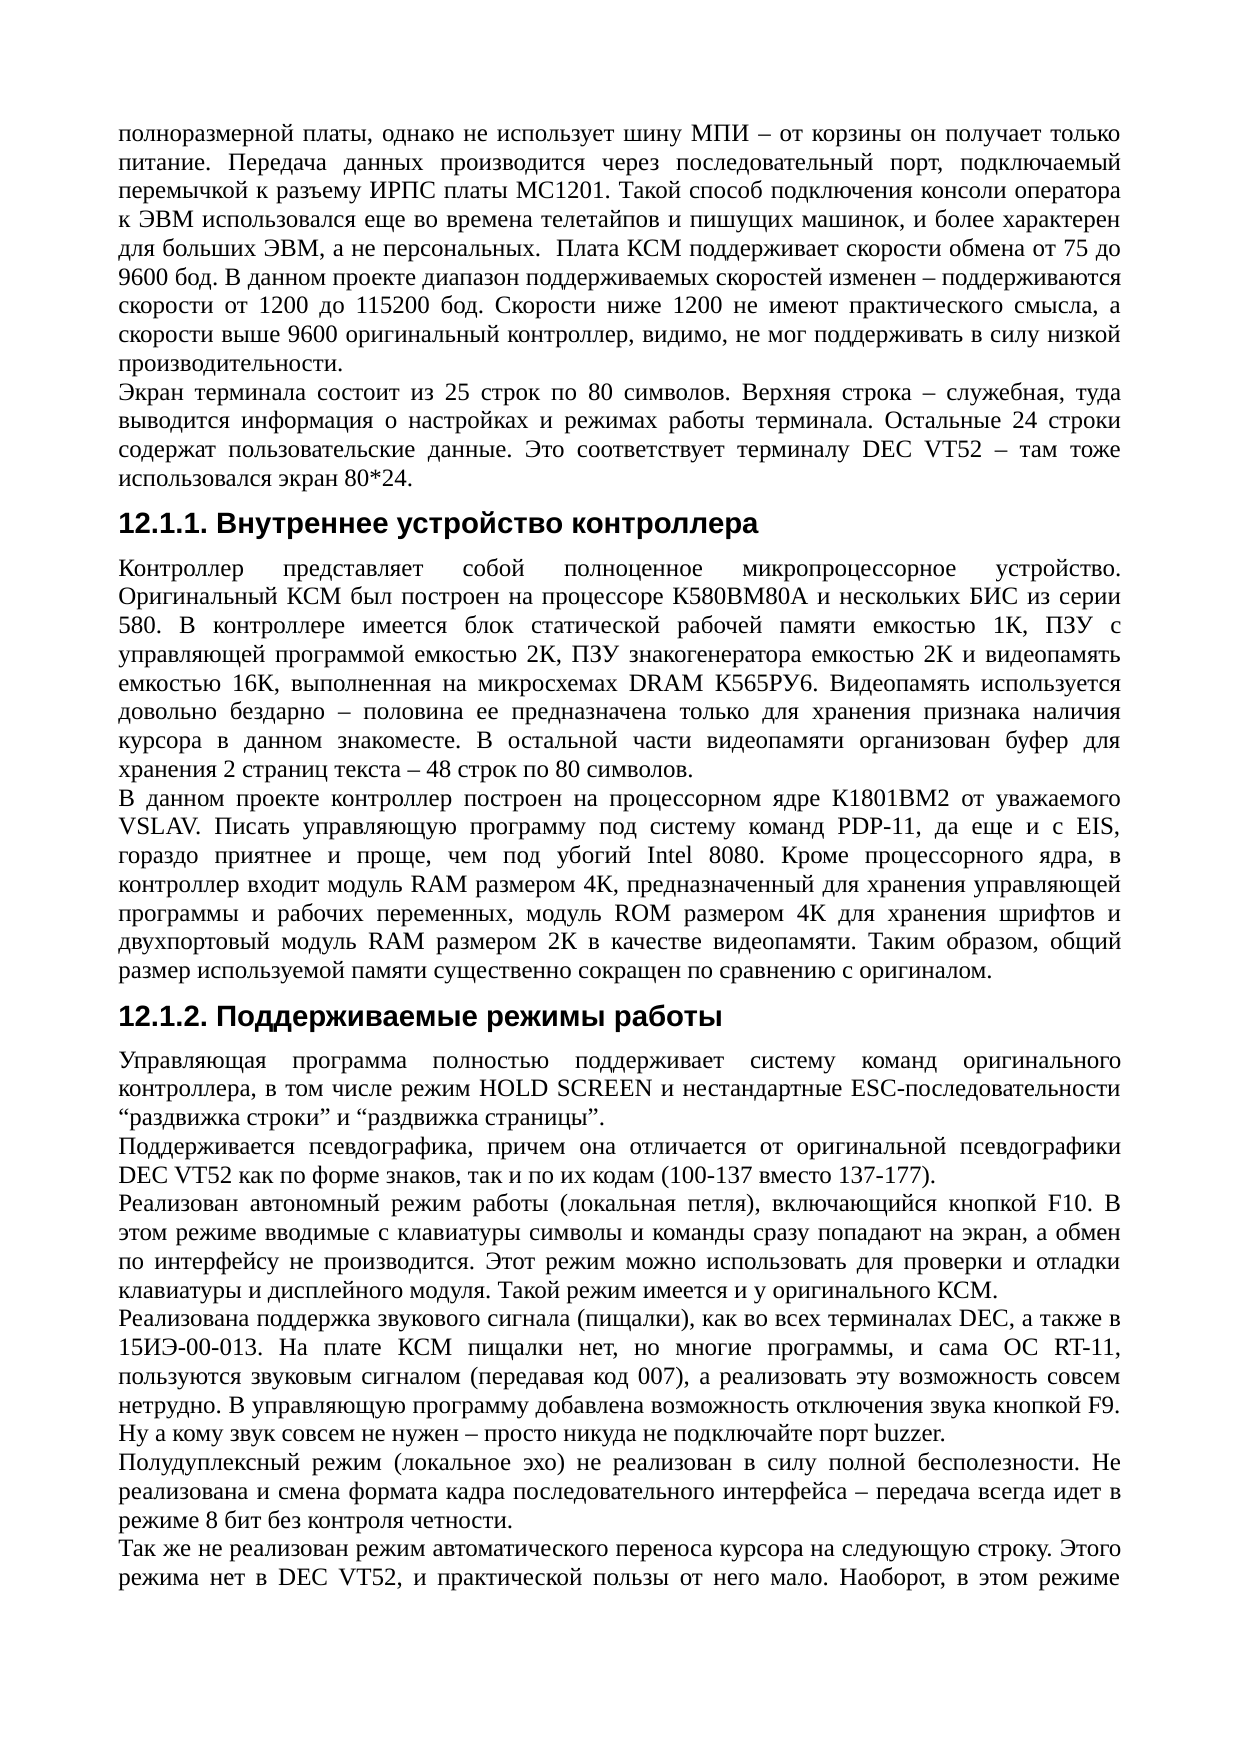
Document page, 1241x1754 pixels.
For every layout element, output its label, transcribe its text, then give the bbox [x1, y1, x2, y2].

text Реализована поддержка звукового сигнала (пищалки), как во всех терминалах DEC, а также в 15ИЭ-00-013. На плате КСМ пищалки нет, но многие программы, и сама ОС RT-11, пользуются звуковым сигналом (передавая код 007), а реализовать эту возможность совсем нетрудно. В управляющую программу добавлена возможность отключения звука кнопкой F9. Ну а кому звук совсем не нужен – просто никуда не подключайте порт buzzer. [118, 1303, 1122, 1447]
text Управляющая программа полностью поддерживает систему команд оригинального контроллера, в том числе режим HOLD SCREEN и нестандартные ESC-последовательности “раздвижка строки” и “раздвижка страницы”. [118, 1045, 1122, 1131]
subtitle 12.1.1. Внутреннее устройство контроллера [118, 506, 1122, 540]
text Поддерживается псевдографика, причем она отличается от оригинальной псевдографики DEC VT52 как по форме знаков, так и по их кодам (100-137 вместо 137-177). [118, 1131, 1122, 1188]
text Так же не реализован режим автоматического переноса курсора на следующую строку. Этого режима нет в DEC VT52, и практической пользы от него мало. Наоборот, в этом режиме [118, 1533, 1122, 1591]
text В данном проекте контроллер построен на процессорном ядре К1801ВМ2 от уважаемого VSLAV. Писать управляющую программу под систему команд PDP-11, да еще и с EIS, гораздо приятнее и проще, чем под убогий Intel 8080. Кроме процессорного ядра, в контроллер входит модуль RAM размером 4К, предназначенный для хранения управляющей программы и рабочих переменных, модуль ROM размером 4К для хранения шрифтов и двухпортовый модуль RAM размером 2К в качестве видеопамяти. Таким образом, общий размер используемой памяти существенно сокращен по сравнению с оригиналом. [118, 783, 1122, 984]
text Полудуплексный режим (локальное эхо) не реализован в силу полной бесполезности. Не реализована и смена формата кадра последовательного интерфейса – передача всегда идет в режиме 8 бит без контроля четности. [118, 1447, 1122, 1533]
text Контроллер представляет собой полноценное микропроцессорное устройство. Оригинальный КСМ был построен на процессоре К580ВМ80А и нескольких БИС из серии 580. В контроллере имеется блок статической рабочей памяти емкостью 1К, ПЗУ с управляющей программой емкостью 2К, ПЗУ знакогенератора емкостью 2К и видеопамять емкостью 16К, выполненная на микросхемах DRAM К565РУ6. Видеопамять используется довольно бездарно – половина ее предназначена только для хранения признака наличия курсора в данном знакоместе. В остальной части видеопамяти организован буфер для хранения 2 страниц текста – 48 строк по 80 символов. [118, 553, 1122, 783]
text Реализован автономный режим работы (локальная петля), включающийся кнопкой F10. В этом режиме вводимые с клавиатуры символы и команды сразу попадают на экран, а обмен по интерфейсу не производится. Этот режим можно использовать для проверки и отладки клавиатуры и дисплейного модуля. Такой режим имеется и у оригинального КСМ. [118, 1188, 1122, 1303]
text Экран терминала состоит из 25 строк по 80 символов. Верхняя строка – служебная, туда выводится информация о настройках и режимах работы терминала. Остальные 24 строки содержат пользовательские данные. Это соответствует терминалу DEC VT52 – там тоже использовался экран 80*24. [118, 377, 1122, 492]
subtitle 12.1.2. Поддерживаемые режимы работы [118, 998, 1122, 1032]
text полноразмерной платы, однако не использует шину МПИ – от корзины он получает только питание. Передача данных производится через последовательный порт, подключаемый перемычкой к разъему ИРПС платы МС1201. Такой способ подключения консоли оператора к ЭВМ использовался еще во времена телетайпов и пишущих машинок, и более характерен для больших ЭВМ, а не персональных. Плата КСМ поддерживает скорости обмена от 75 до 9600 бод. В данном проекте диапазон поддерживаемых скоростей изменен – поддерживаются скорости от 1200 до 115200 бод. Скорости ниже 1200 не имеют практического смысла, а скорости выше 9600 оригинальный контроллер, видимо, не мог поддерживать в силу низкой производительности. [118, 118, 1122, 377]
